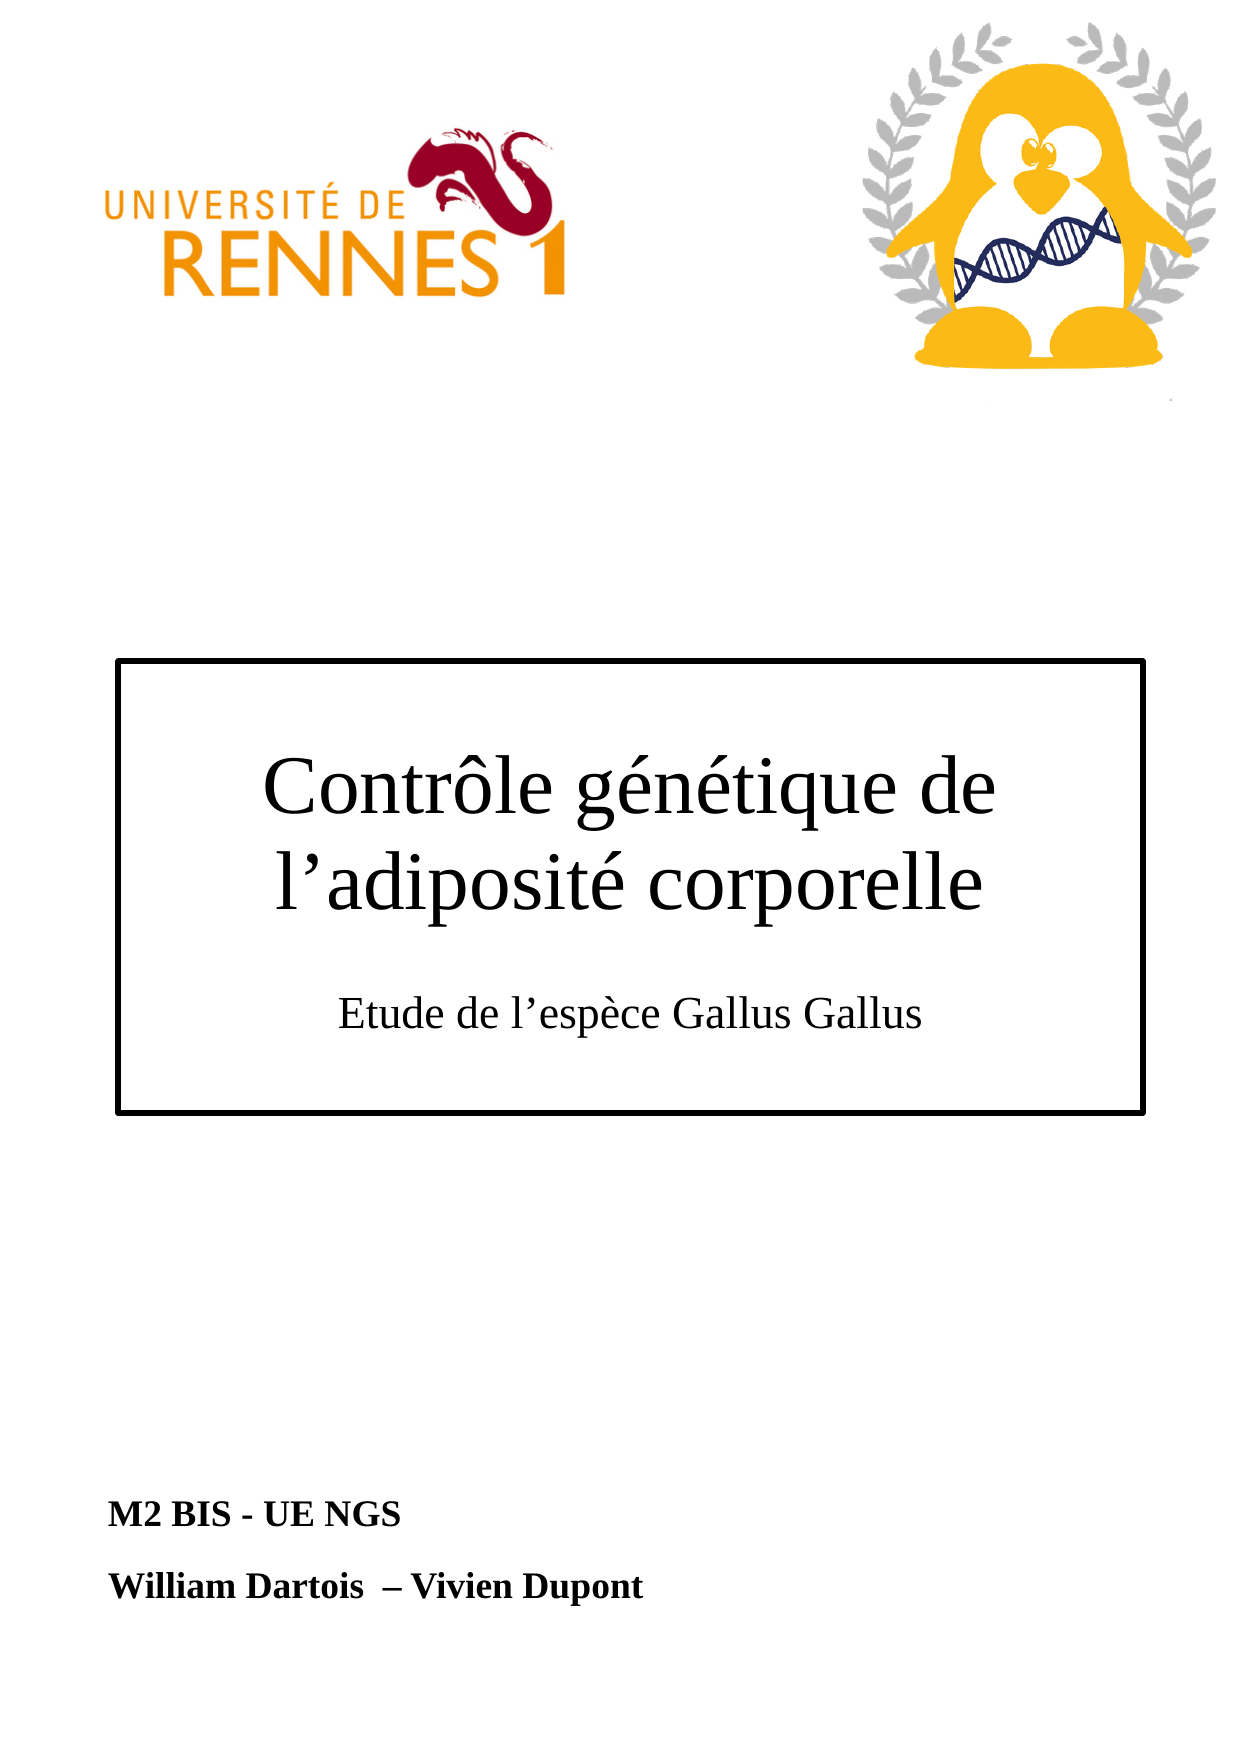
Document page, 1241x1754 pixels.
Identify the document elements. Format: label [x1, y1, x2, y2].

picture [55, 59, 612, 363]
picture [862, 22, 1216, 425]
